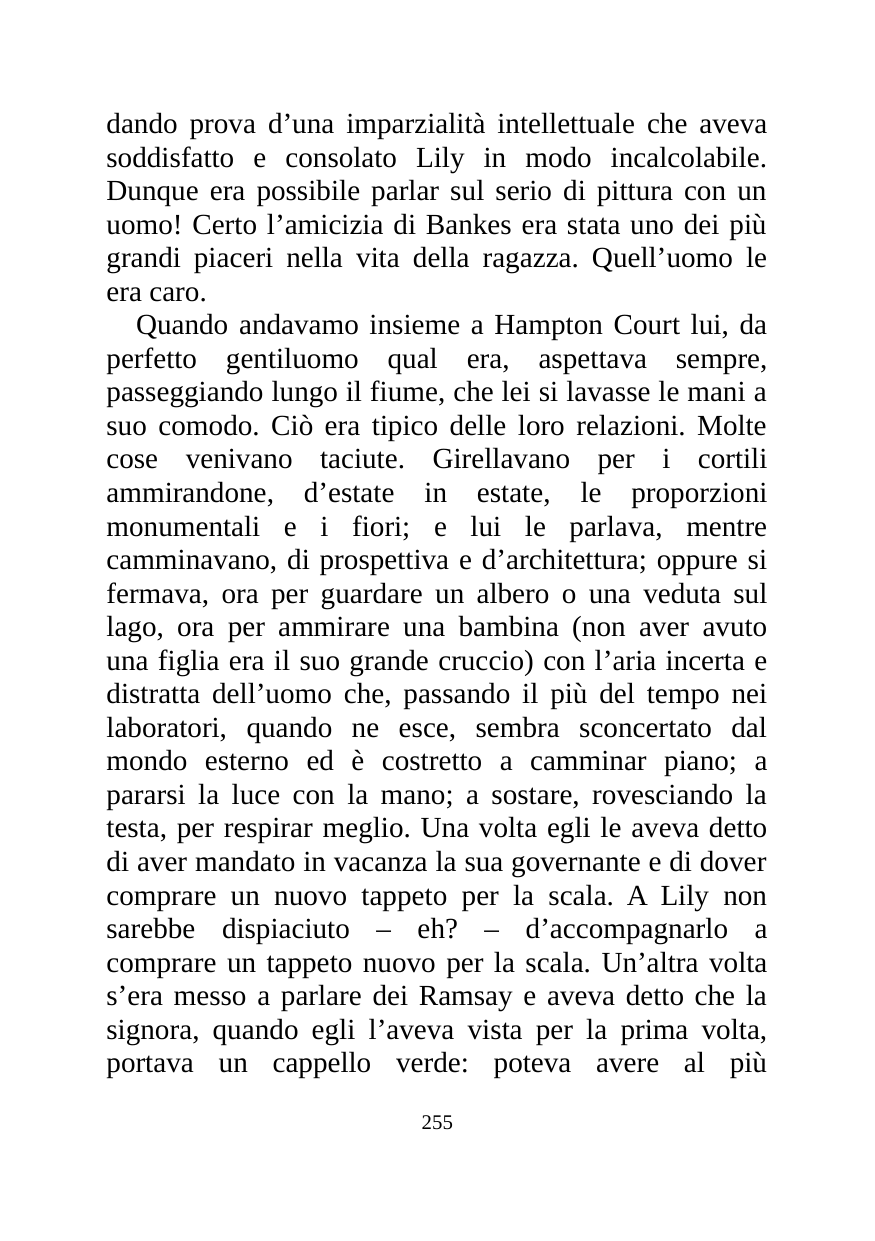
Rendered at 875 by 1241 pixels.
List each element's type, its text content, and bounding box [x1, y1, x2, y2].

text dando prova d’una imparzialità intellettuale che aveva soddisfatto e consolato Lily in modo incalcolabile. Dunque era possibile parlar sul serio di pittura con un uomo! Certo l’amicizia di Bankes era stata uno dei più grandi piaceri nella vita della ragazza. Quell’uomo le era caro. [106, 106, 768, 307]
text Quando andavamo insieme a Hampton Court lui, da perfetto gentiluomo qual era, aspettava sempre, passeggiando lungo il fiume, che lei si lavasse le mani a suo comodo. Ciò era tipico delle loro relazioni. Molte cose venivano taciute. Girellavano per i cortili ammirandone, d’estate in estate, le proporzioni monumentali e i fiori; e lui le parlava, mentre camminavano, di prospettiva e d’architettura; oppure si fermava, ora per guardare un albero o una veduta sul lago, ora per ammirare una bambina (non aver avuto una figlia era il suo grande cruccio) con l’aria incerta e distratta dell’uomo che, passando il più del tempo nei laboratori, quando ne esce, sembra sconcertato dal mondo esterno ed è costretto a camminar piano; a pararsi la luce con la mano; a sostare, rovesciando la testa, per respirar meglio. Una volta egli le aveva detto di aver mandato in vacanza la sua governante e di dover comprare un nuovo tappeto per la scala. A Lily non sarebbe dispiaciuto – eh? – d’accompagnarlo a comprare un tappeto nuovo per la scala. Un’altra volta s’era messo a parlare dei Ramsay e aveva detto che la signora, quando egli l’aveva vista per la prima volta, portava un cappello verde: poteva avere al più [106, 307, 768, 1079]
